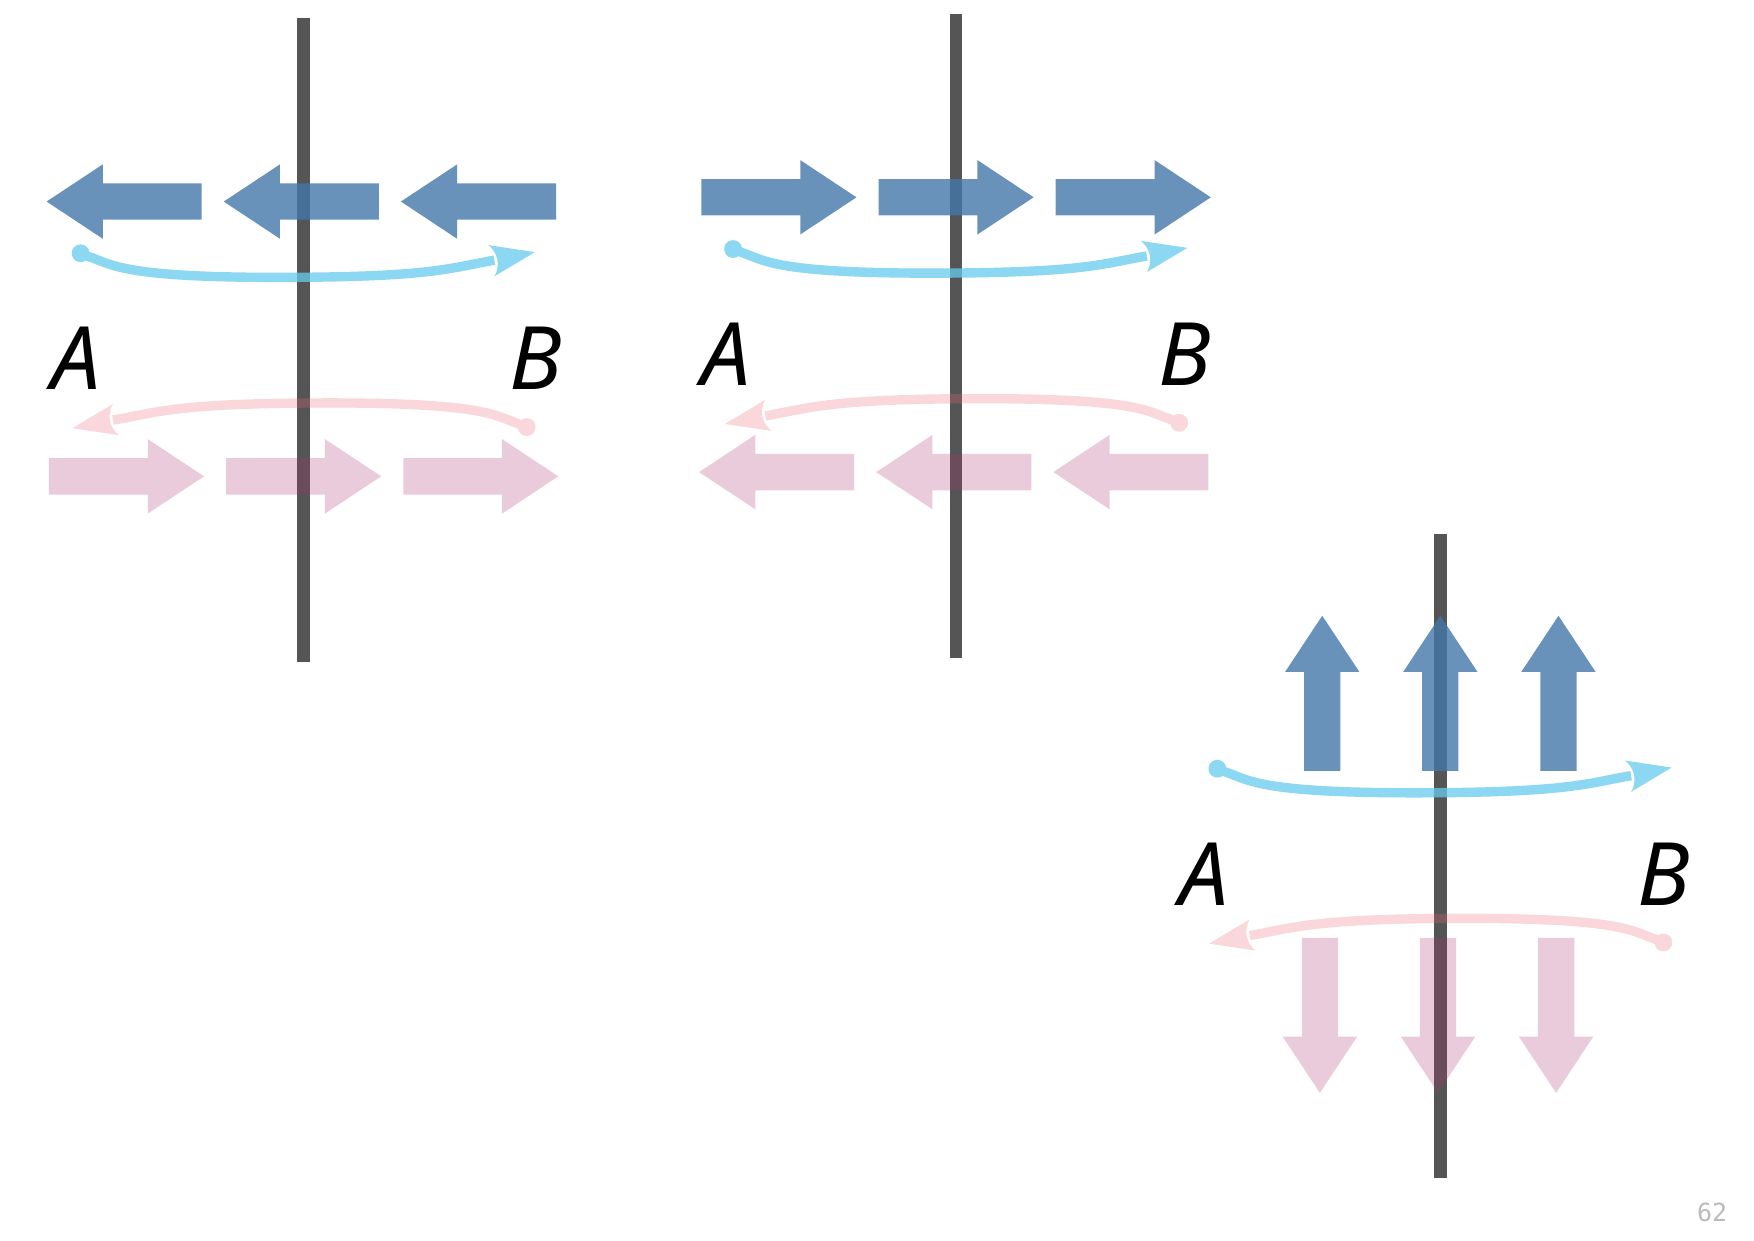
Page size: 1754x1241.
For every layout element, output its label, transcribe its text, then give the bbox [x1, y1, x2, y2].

text_box B [494, 289, 578, 392]
text_box [701, 160, 857, 235]
text_box [46, 164, 202, 239]
text_box [1282, 937, 1358, 1093]
text_box [48, 439, 205, 514]
text_box [1521, 615, 1596, 771]
text_box [1285, 615, 1360, 771]
text_box A [37, 289, 130, 392]
text_box [1055, 160, 1211, 235]
text_box [878, 160, 1034, 235]
text_box A [1165, 804, 1258, 907]
text_box [699, 434, 855, 510]
text_box A [686, 284, 780, 388]
text_box [1053, 434, 1209, 510]
text_box [226, 439, 382, 514]
text_box [1403, 615, 1478, 771]
text_box [400, 164, 557, 239]
text_box [1518, 937, 1594, 1093]
text_box [876, 434, 1032, 510]
text_box B [1144, 284, 1228, 388]
text_box [223, 164, 379, 239]
text_box B [1622, 804, 1706, 907]
text_box [1400, 937, 1476, 1093]
text_box [403, 439, 559, 514]
